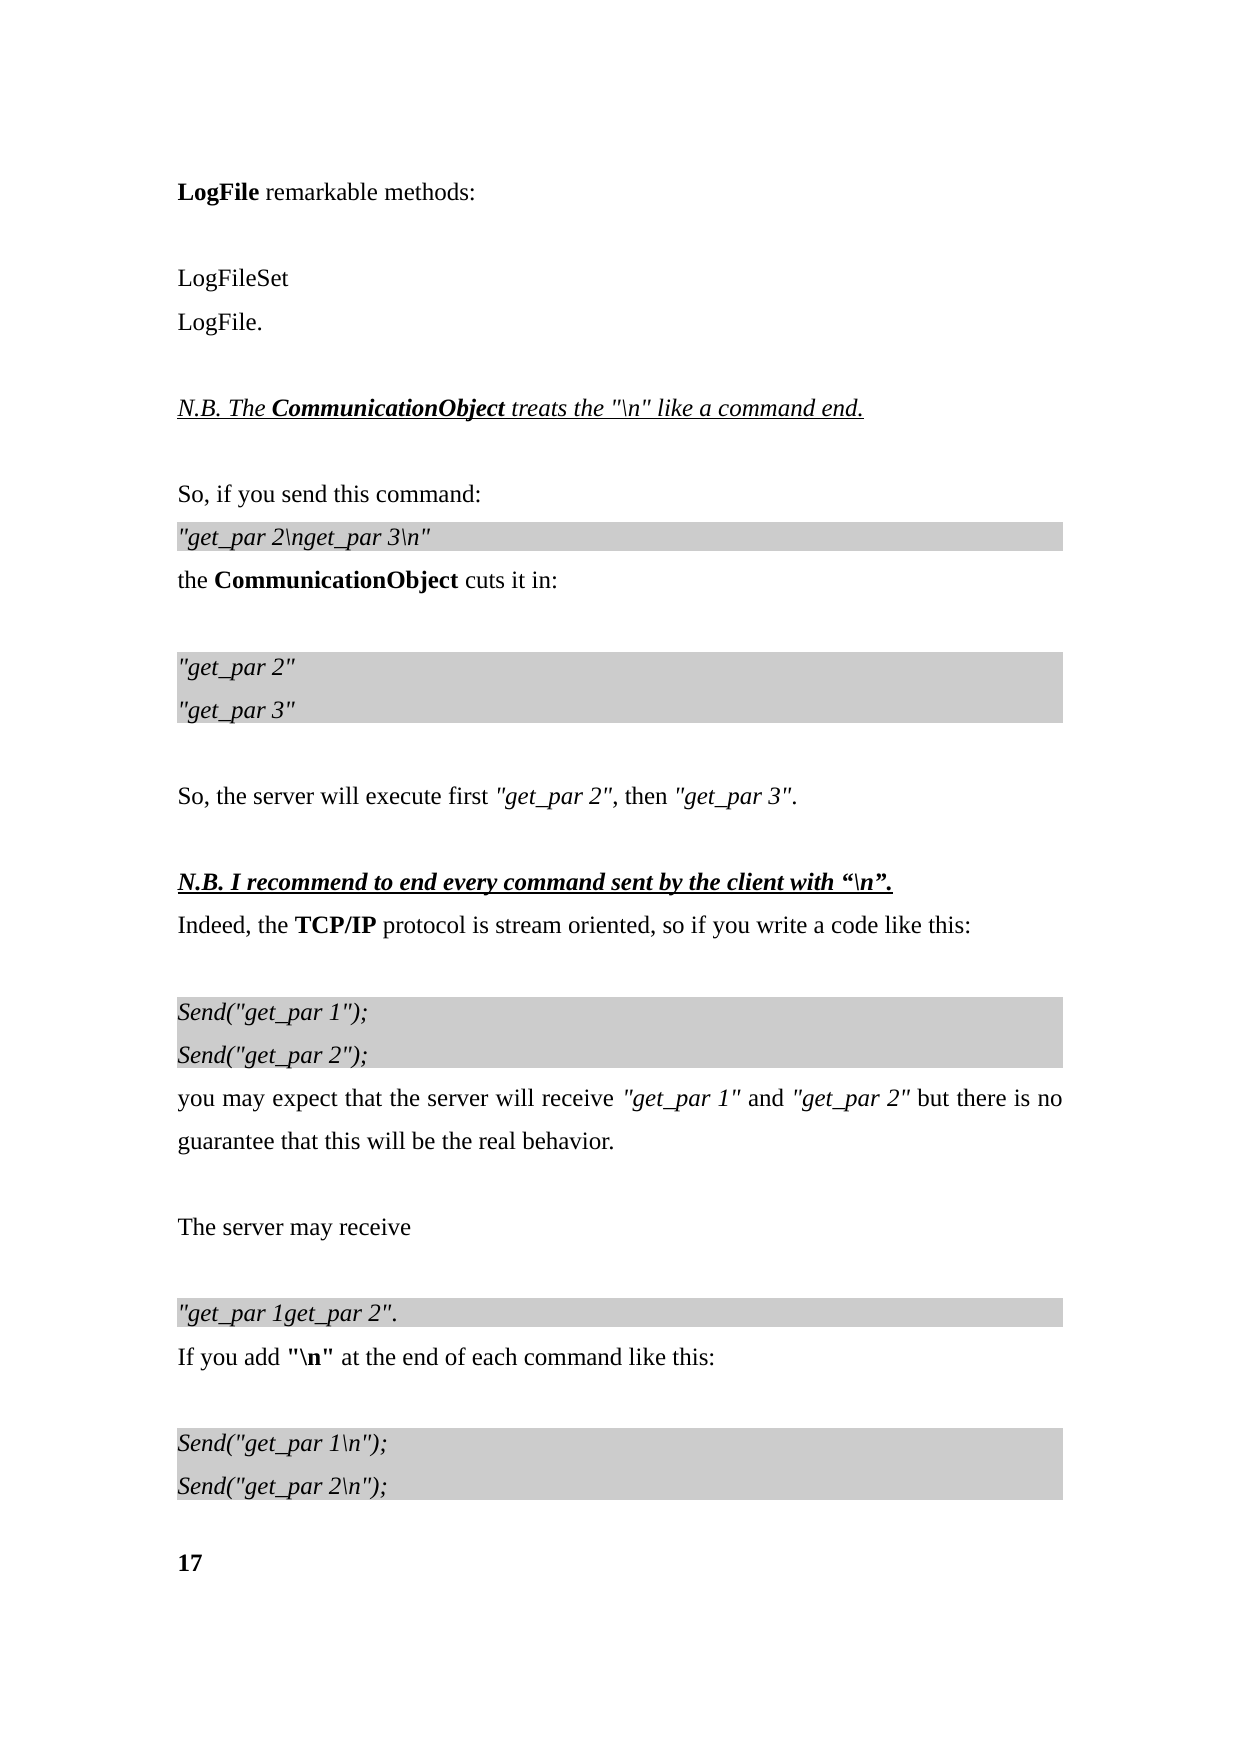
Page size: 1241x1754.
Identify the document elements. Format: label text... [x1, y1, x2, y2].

text N.B. I recommend to end every command sent by the client with “\n”. [177, 867, 1063, 896]
text So, the server will execute first "get_par 2", then "get_par 3". [177, 781, 1063, 810]
text you may expect that the server will receive "get_par 1" and "get_par 2" but there is no guarantee that this will be the real behavior. [177, 1083, 1063, 1155]
text The server may receive [177, 1212, 1063, 1241]
text "get_par 3" [177, 695, 1063, 723]
text "get_par 2\nget_par 3\n" [177, 522, 1063, 551]
text So, if you send this command: [177, 479, 1063, 508]
text LogFile remarkable methods: [177, 177, 1063, 206]
text Indeed, the TCP/IP protocol is stream oriented, so if you write a code like this: [177, 910, 1063, 939]
text LogFile. [177, 307, 1063, 335]
text Send("get_par 2"); [177, 1040, 1063, 1068]
text N.B. The CommunicationObject treats the "\n" like a command end. [177, 393, 1063, 422]
text "get_par 1get_par 2". [177, 1298, 1063, 1327]
text Send("get_par 2\n"); [177, 1471, 1063, 1500]
text If you add "\n" at the end of each command like this: [177, 1342, 1063, 1370]
text Send("get_par 1"); [177, 997, 1063, 1025]
text LogFileSet [177, 263, 1063, 292]
text "get_par 2" [177, 652, 1063, 680]
text Send("get_par 1\n"); [177, 1428, 1063, 1457]
text the CommunicationObject cuts it in: [177, 565, 1063, 594]
